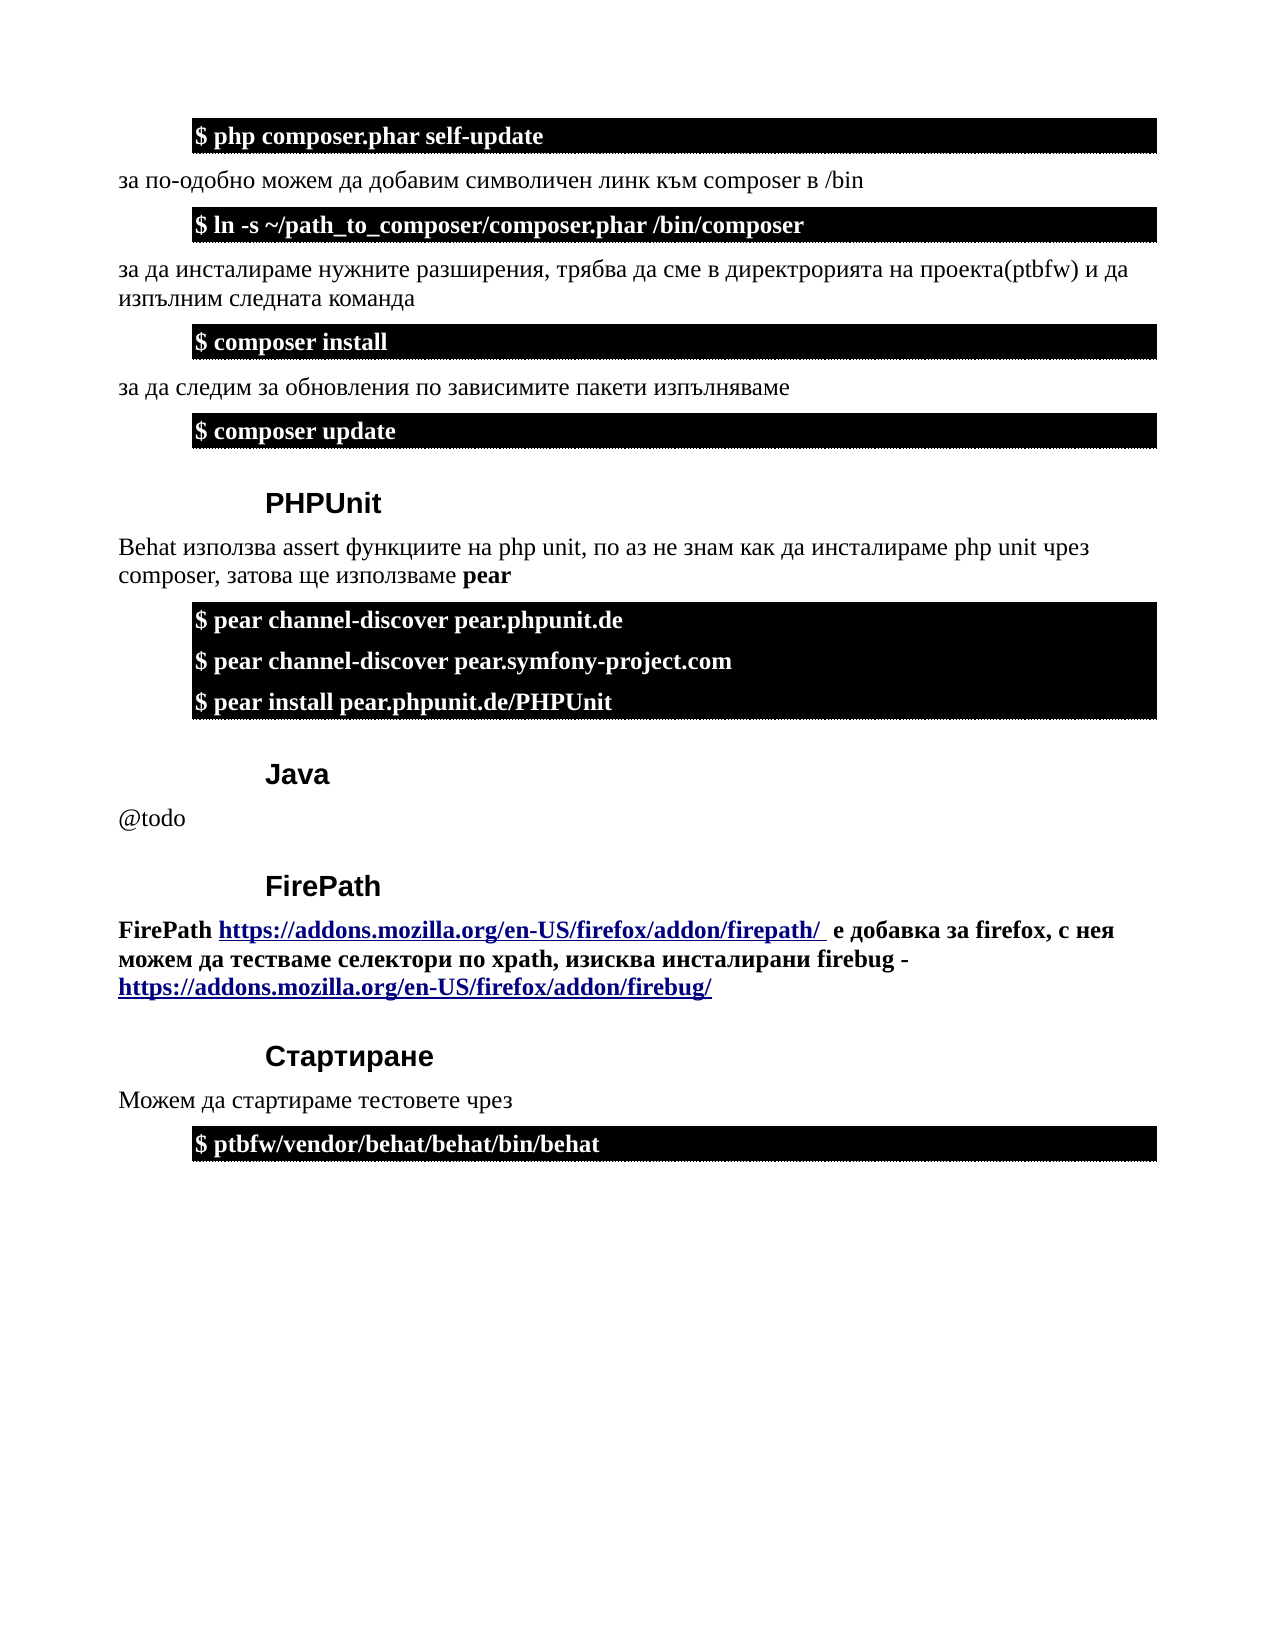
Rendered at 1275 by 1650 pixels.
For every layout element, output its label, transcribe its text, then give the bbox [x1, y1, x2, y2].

text $ composer install [192, 324, 1157, 359]
text $ pear install pear.phpunit.de/PHPUnit [192, 684, 1157, 719]
text $ ln -s ~/path_to_composer/composer.phar /bin/composer [192, 207, 1157, 242]
text за да инсталираме нужните разширения, трябва да сме в директрорията на проекта(ptbfw) и да изпълним следната команда [118, 254, 1157, 312]
subtitle FirePath [265, 869, 1157, 902]
text $ pear channel-discover pear.phpunit.de [192, 602, 1157, 633]
text $ pear channel-discover pear.symfony-project.com [192, 643, 1157, 675]
text за по-одобно можем да добавим символичен линк към composer в /bin [118, 166, 1157, 194]
text Можем да стартираме тестовете чрез [118, 1085, 1157, 1113]
text FirePath https://addons.mozilla.org/en-US/firefox/addon/firepath/ е добавка за firefox, с нея можем да тестваме селектори по xpath, изисква инсталирани firebug - https://addons.mozilla.org/en-US/firefox/addon/firebug/ [118, 915, 1157, 1001]
text @todo [118, 803, 1157, 831]
subtitle PHPUnit [265, 486, 1157, 519]
subtitle Стартиране [265, 1039, 1157, 1072]
text $ ptbfw/vendor/behat/behat/bin/behat [192, 1126, 1157, 1161]
subtitle Java [265, 757, 1157, 790]
text $ composer update [192, 413, 1157, 448]
text Behat използва assert функциите на php unit, по аз не знам как да инсталираме php unit чрез composer, затова ще използваме pear [118, 532, 1157, 589]
text $ php composer.phar self-update [192, 118, 1157, 153]
text за да следим за обновления по зависимите пакети изпълняваме [118, 372, 1157, 401]
